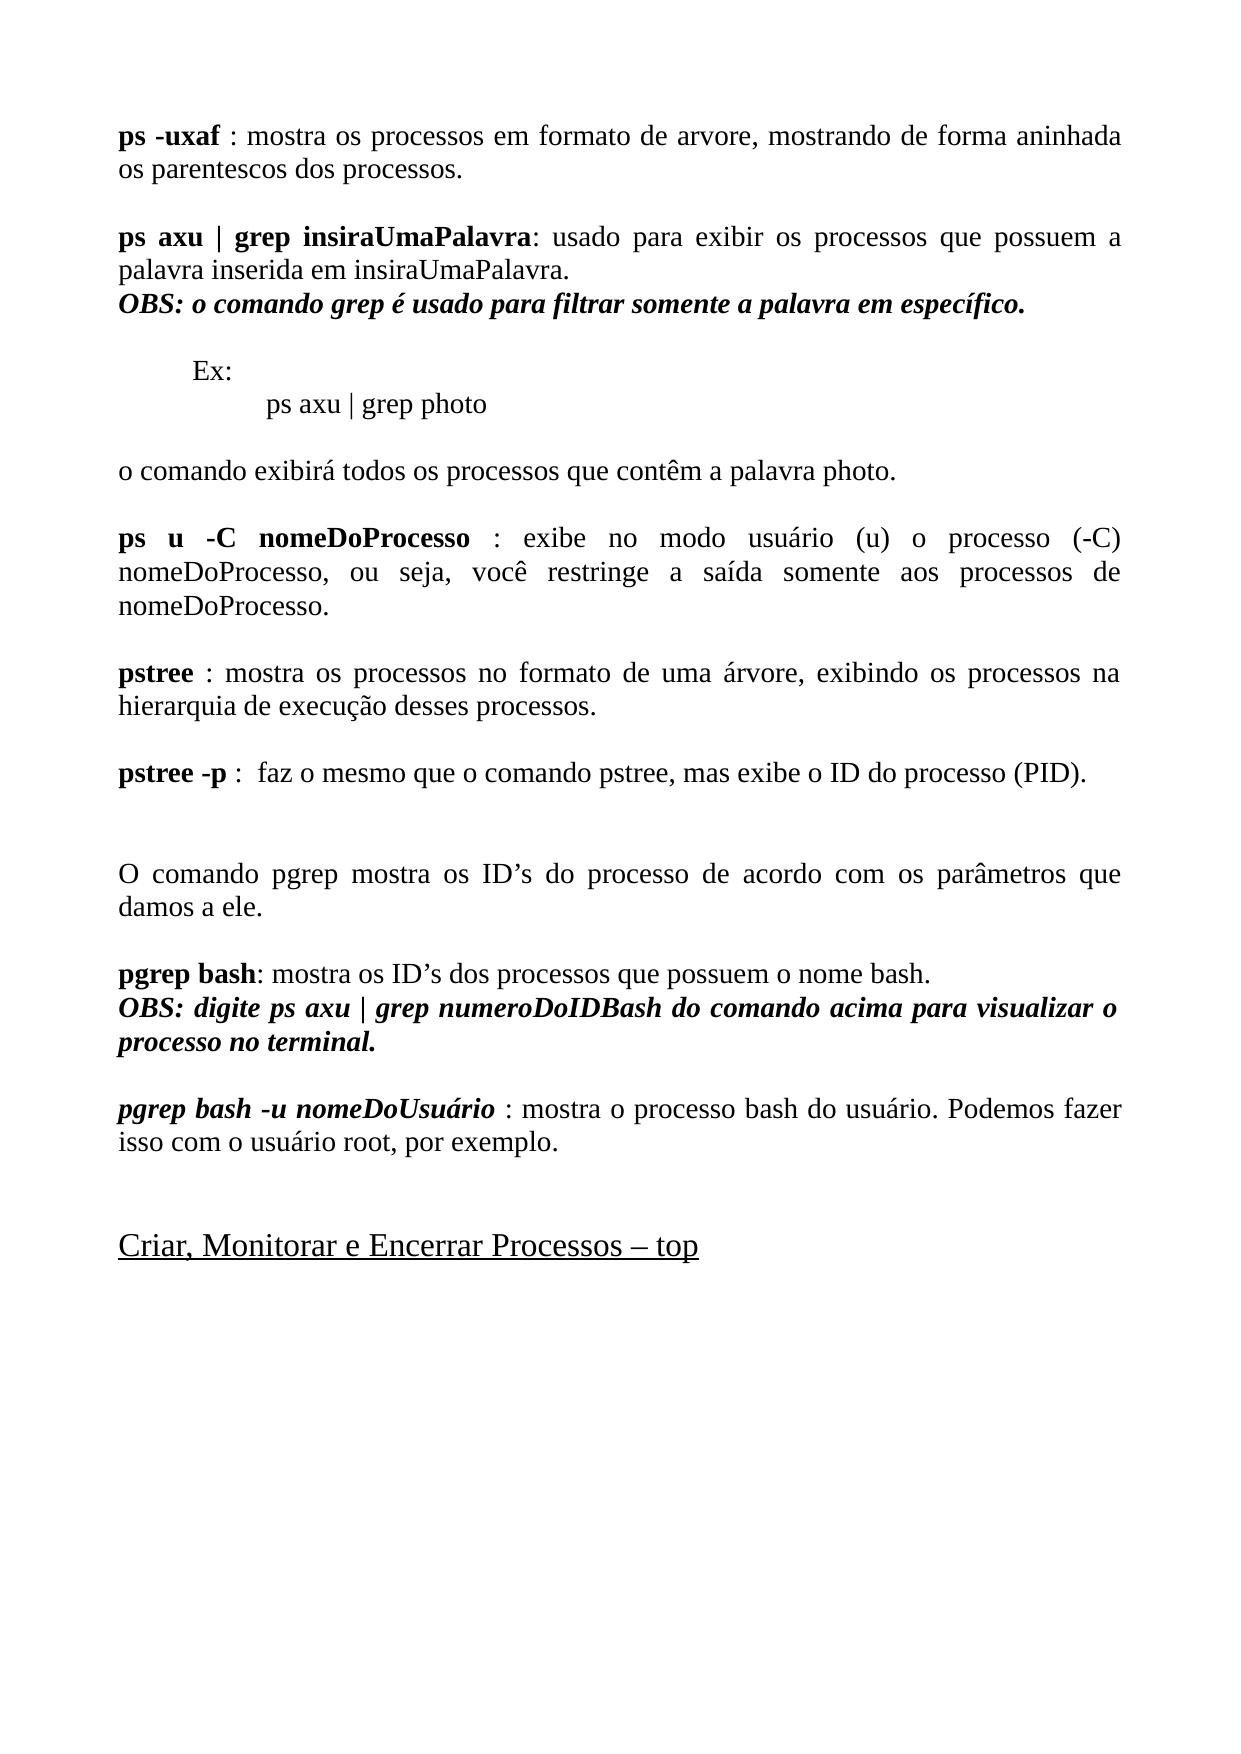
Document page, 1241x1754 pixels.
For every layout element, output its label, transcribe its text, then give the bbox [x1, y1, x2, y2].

text Ex: [118, 353, 1122, 386]
text pstree -p : faz o mesmo que o comando pstree, mas exibe o ID do processo (PID). [118, 755, 1122, 789]
text O comando pgrep mostra os ID’s do processo de acordo com os parâmetros que damos a ele. [118, 856, 1122, 923]
text pstree : mostra os processos no formato de uma árvore, exibindo os processos na hierarquia de execução desses processos. [118, 655, 1122, 722]
text ps axu | grep insiraUmaPalavra: usado para exibir os processos que possuem a palavra inserida em insiraUmaPalavra. [118, 219, 1122, 286]
text ps -uxaf : mostra os processos em formato de arvore, mostrando de forma aninhada os parentescos dos processos. [118, 118, 1122, 185]
text Criar, Monitorar e Encerrar Processos – top [118, 1225, 1122, 1263]
text ps axu | grep photo [118, 386, 1122, 420]
text ps u -C nomeDoProcesso : exibe no modo usuário (u) o processo (-C) nomeDoProcesso, ou seja, você restringe a saída somente aos processos de nomeDoProcesso. [118, 521, 1122, 621]
text OBS: o comando grep é usado para filtrar somente a palavra em específico. [118, 286, 1122, 319]
text pgrep bash -u nomeDoUsuário : mostra o processo bash do usuário. Podemos fazer isso com o usuário root, por exemplo. [118, 1091, 1122, 1158]
text OBS: digite ps axu | grep numeroDoIDBash do comando acima para visualizar o processo no terminal. [118, 990, 1122, 1057]
text pgrep bash: mostra os ID’s dos processos que possuem o nome bash. [118, 957, 1122, 990]
text o comando exibirá todos os processos que contêm a palavra photo. [118, 453, 1122, 487]
